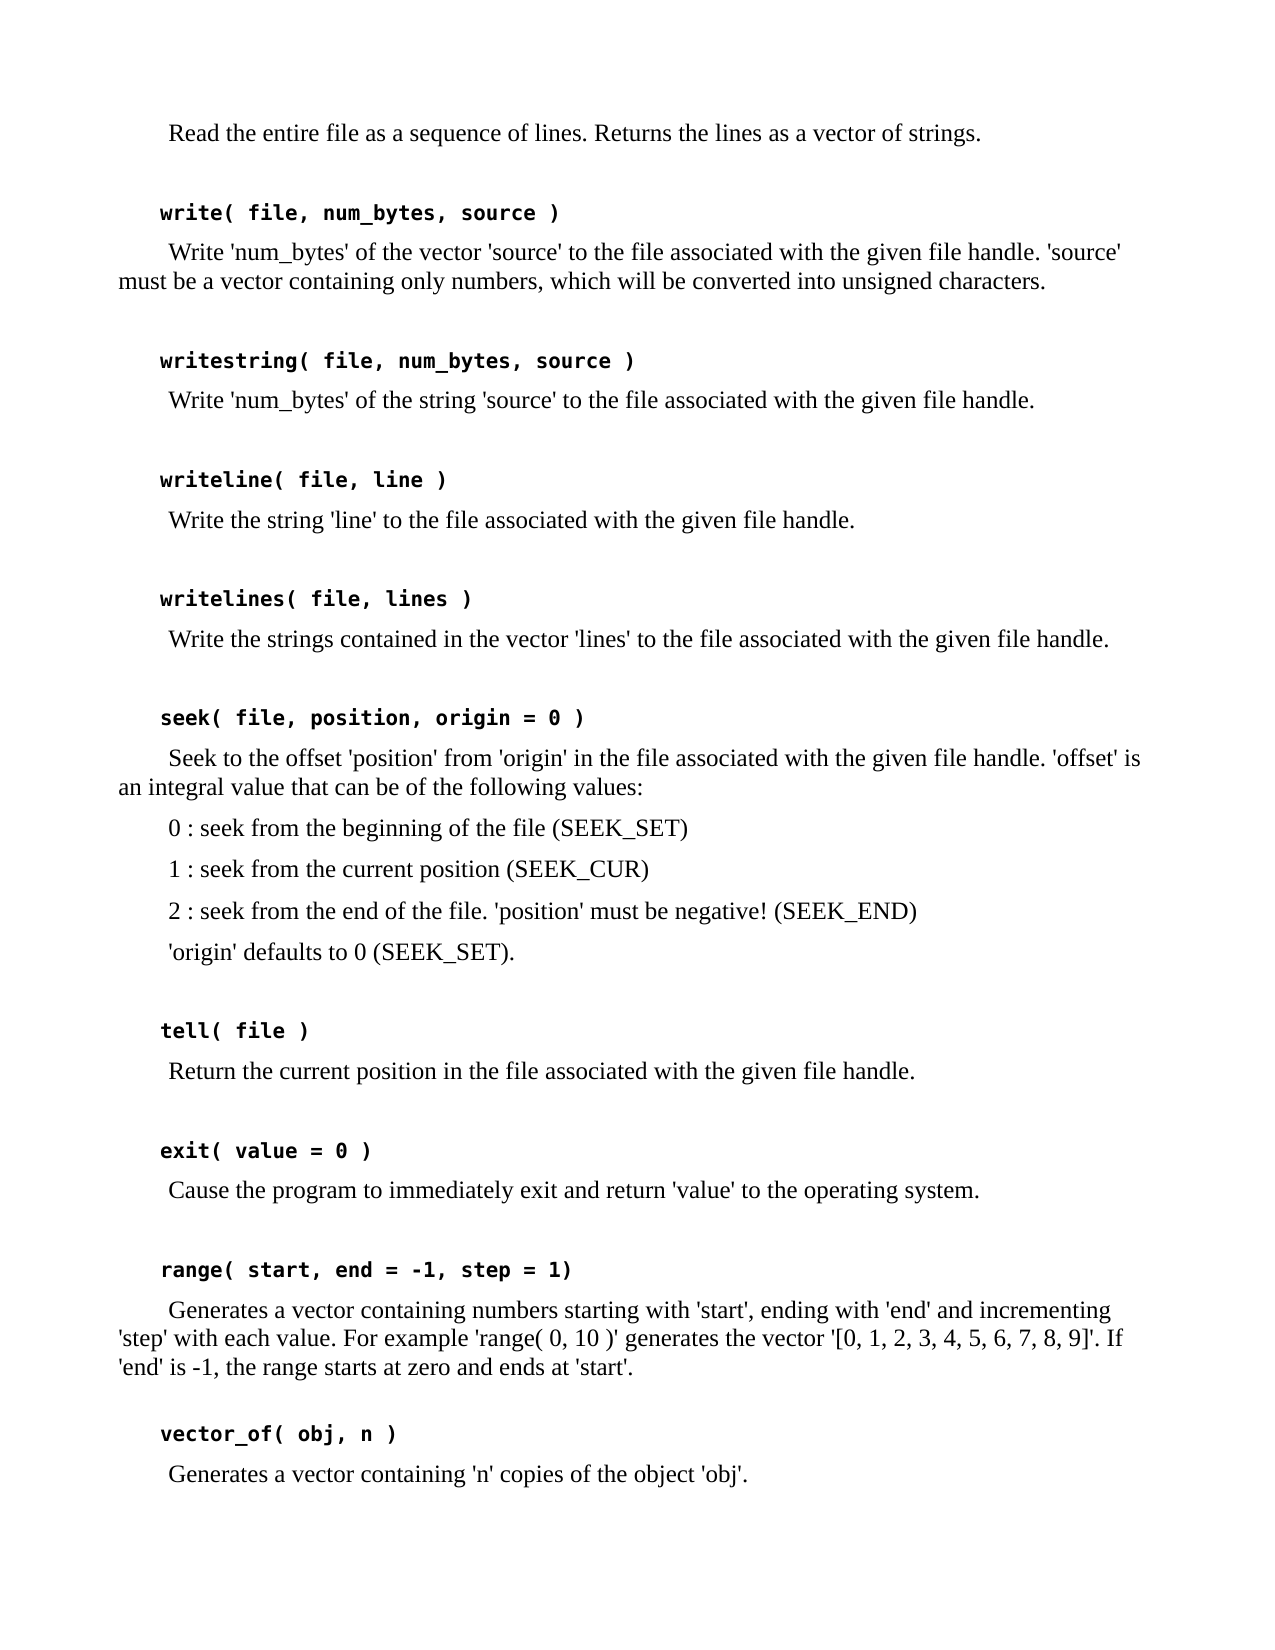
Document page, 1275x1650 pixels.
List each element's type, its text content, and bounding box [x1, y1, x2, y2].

text Return the current position in the file associated with the given file handle. [118, 1056, 1157, 1085]
text Generates a vector containing 'n' copies of the object 'obj'. [118, 1459, 1157, 1488]
text Cause the program to immediately exit and return 'value' to the operating system. [118, 1176, 1157, 1204]
text 0 : seek from the beginning of the file (SEEK_SET) [118, 813, 1157, 842]
text Seek to the offset 'position' from 'origin' in the file associated with the given file handle. 'offset' is an integral value that can be of the following values: [118, 743, 1157, 801]
text 2 : seek from the end of the file. 'position' must be negative! (SEEK_END) [118, 896, 1157, 924]
text writelines( file, lines ) [118, 587, 1157, 611]
text write( file, num_bytes, source ) [118, 201, 1157, 225]
text tell( file ) [118, 1019, 1157, 1044]
text 1 : seek from the current position (SEEK_CUR) [118, 854, 1157, 883]
text writeline( file, line ) [118, 468, 1157, 492]
text Write the string 'line' to the file associated with the given file handle. [118, 505, 1157, 533]
text 'origin' defaults to 0 (SEEK_SET). [118, 937, 1157, 966]
text Write the strings contained in the vector 'lines' to the file associated with the given file handle. [118, 624, 1157, 653]
text Write 'num_bytes' of the string 'source' to the file associated with the given file handle. [118, 385, 1157, 414]
text Generates a vector containing numbers starting with 'start', ending with 'end' and incrementing 'step' with each value. For example 'range( 0, 10 )' generates the vector '[0, 1, 2, 3, 4, 5, 6, 7, 8, 9]'. If 'end' is -1, the range starts at zero and ends at 'start'. [118, 1295, 1157, 1381]
text exit( value = 0 ) [118, 1139, 1157, 1163]
text range( start, end = -1, step = 1) [118, 1258, 1157, 1282]
text Write 'num_bytes' of the vector 'source' to the file associated with the given file handle. 'source' must be a vector containing only numbers, which will be converted into unsigned characters. [118, 237, 1157, 295]
text writestring( file, num_bytes, source ) [118, 349, 1157, 373]
text seek( file, position, origin = 0 ) [118, 706, 1157, 731]
text Read the entire file as a sequence of lines. Returns the lines as a vector of strings. [118, 118, 1157, 147]
text vector_of( obj, n ) [118, 1422, 1157, 1447]
